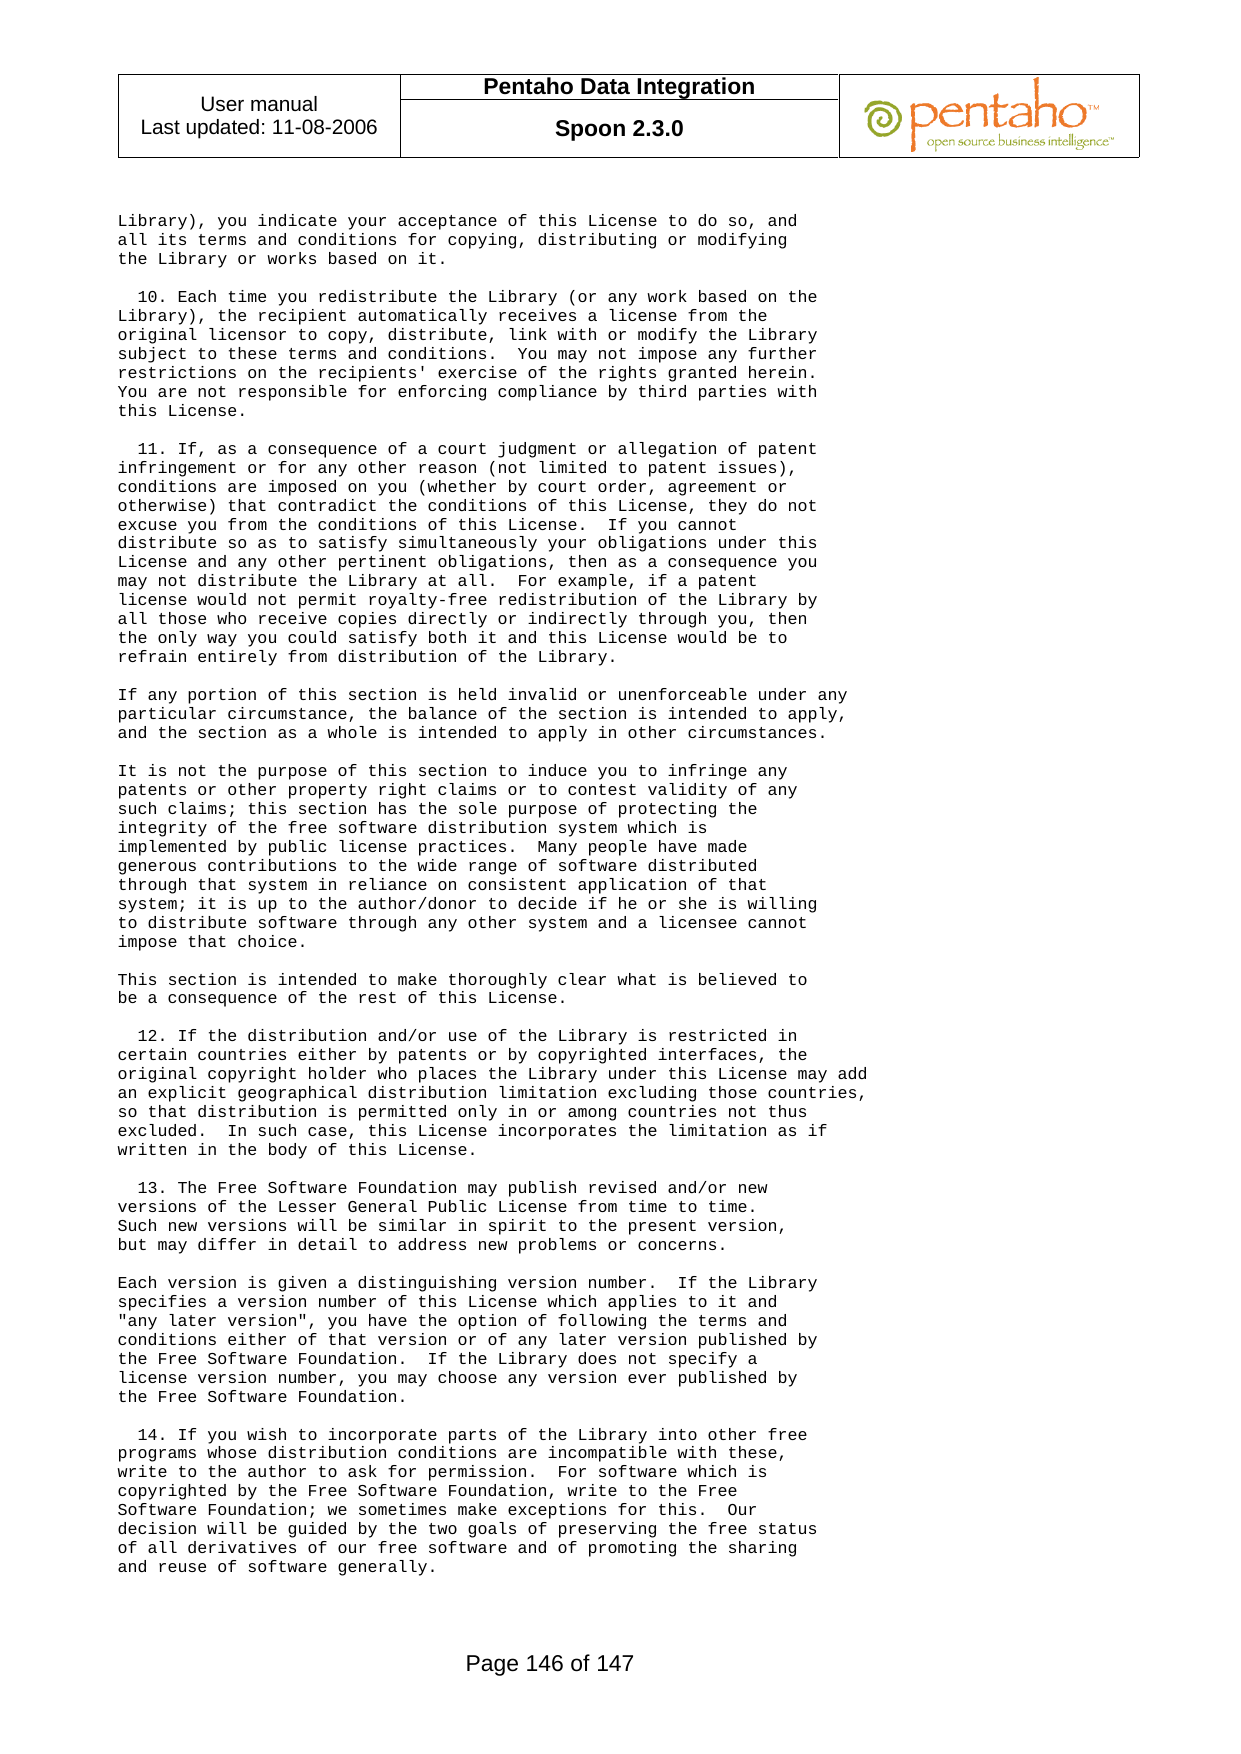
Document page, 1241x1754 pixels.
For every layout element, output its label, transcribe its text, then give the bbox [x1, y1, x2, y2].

text Library), you indicate your acceptance of this License to do so, and all its terms and conditions for copying, distributing or modifying the Library or works based on it. 10. Each time you redistribute the Library (or any work based on the Library), the recipient automatically receives a license from the original licensor to copy, distribute, link with or modify the Library subject to these terms and conditions. You may not impose any further restrictions on the recipients' exercise of the rights granted herein. You are not responsible for enforcing compliance by third parties with this License. 11. If, as a consequence of a court judgment or allegation of patent infringement or for any other reason (not limited to patent issues), conditions are imposed on you (whether by court order, agreement or otherwise) that contradict the conditions of this License, they do not excuse you from the conditions of this License. If you cannot distribute so as to satisfy simultaneously your obligations under this License and any other pertinent obligations, then as a consequence you may not distribute the Library at all. For example, if a patent license would not permit royalty-free redistribution of the Library by all those who receive copies directly or indirectly through you, then the only way you could satisfy both it and this License would be to refrain entirely from distribution of the Library. If any portion of this section is held invalid or unenforceable under any particular circumstance, the balance of the section is intended to apply, and the section as a whole is intended to apply in other circumstances. It is not the purpose of this section to induce you to infringe any patents or other property right claims or to contest validity of any such claims; this section has the sole purpose of protecting the integrity of the free software distribution system which is implemented by public license practices. Many people have made generous contributions to the wide range of software distributed through that system in reliance on consistent application of that system; it is up to the author/donor to decide if he or she is willing to distribute software through any other system and a licensee cannot impose that choice. This section is intended to make thoroughly clear what is believed to be a consequence of the rest of this License. 12. If the distribution and/or use of the Library is restricted in certain countries either by patents or by copyrighted interfaces, the original copyright holder who places the Library under this License may add an explicit geographical distribution limitation excluding those countries, so that distribution is permitted only in or among countries not thus excluded. In such case, this License incorporates the limitation as if written in the body of this License. 13. The Free Software Foundation may publish revised and/or new versions of the Lesser General Public License from time to time. Such new versions will be similar in spirit to the present version, but may differ in detail to address new problems or concerns. Each version is given a distinguishing version number. If the Library specifies a version number of this License which applies to it and "any later version", you have the option of following the terms and conditions either of that version or of any later version published by the Free Software Foundation. If the Library does not specify a license version number, you may choose any version ever published by the Free Software Foundation. 14. If you wish to incorporate parts of the Library into other free programs whose distribution conditions are incompatible with these, write to the author to ask for permission. For software which is copyrighted by the Free Software Foundation, write to the Free Software Foundation; we sometimes make exceptions for this. Our decision will be guided by the two goals of preserving the free status of all derivatives of our free software and of promoting the sharing and reuse of software generally. [117, 213, 1137, 1597]
